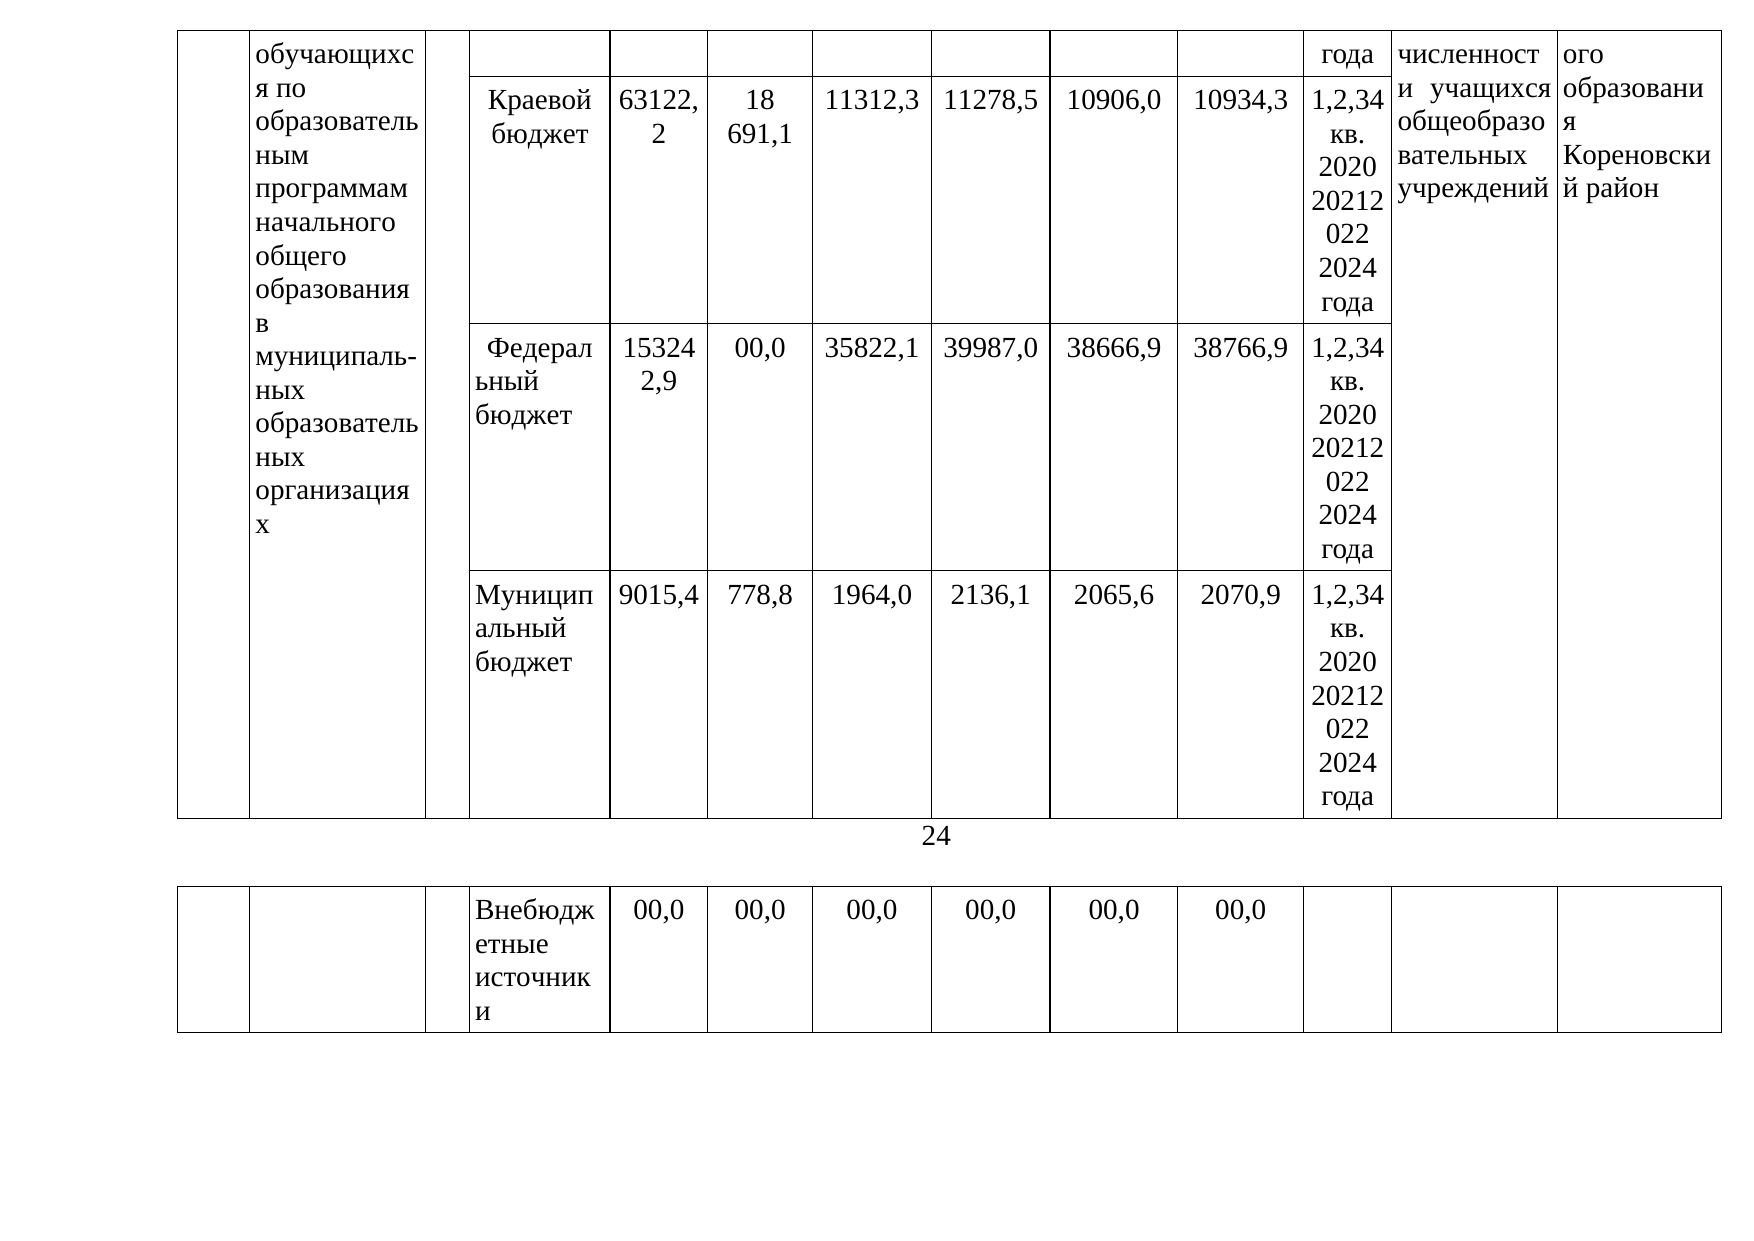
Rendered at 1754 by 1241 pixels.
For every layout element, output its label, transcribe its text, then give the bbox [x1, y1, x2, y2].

table_header [1392, 887, 1557, 1032]
table_header года [1304, 31, 1391, 76]
table_header [708, 31, 812, 76]
table_header обучающихся по образовательным программам начального общего образования в муниципаль­ных образовательных организациях [250, 31, 425, 817]
table_header [1304, 887, 1391, 1032]
table_cell 2070,9 [1178, 571, 1303, 817]
table_header [178, 887, 249, 1032]
table_header ого образования Кореновский район [1558, 31, 1721, 817]
table_header [250, 887, 425, 1032]
table_cell 10934,3 [1178, 77, 1303, 323]
table_cell 1,2,34 кв. 2020 20212022 2024 года [1304, 324, 1391, 570]
text 24 [177, 819, 1695, 852]
table_header [611, 31, 707, 76]
table_header [1178, 31, 1303, 76]
table_header [932, 31, 1049, 76]
table_cell 38666,9 [1051, 324, 1177, 570]
table_cell 10906,0 [1051, 77, 1177, 323]
table_header [426, 31, 469, 817]
table_cell Краевой бюджет [470, 77, 609, 323]
table_cell 778,8 [708, 571, 812, 817]
table_cell 9015,4 [611, 571, 707, 817]
table_header [1558, 887, 1721, 1032]
table_header 00,0 [932, 887, 1049, 1032]
table_cell 2065,6 [1051, 571, 1177, 817]
table_header 00,0 [1051, 887, 1177, 1032]
table_cell 1,2,34 кв. 2020 20212022 2024 года [1304, 77, 1391, 323]
table_cell 1964,0 [813, 571, 931, 817]
table_header Внебюджетные источники [470, 887, 609, 1032]
table_cell 153242,9 [611, 324, 707, 570]
table_cell 11278,5 [932, 77, 1049, 323]
table_cell 00,0 [708, 324, 812, 570]
table_header [178, 31, 249, 817]
table_header 00,0 [813, 887, 931, 1032]
table_cell Муниципальный бюджет [470, 571, 609, 817]
table_cell 38766,9 [1178, 324, 1303, 570]
table_cell 11312,3 [813, 77, 931, 323]
table_header [470, 31, 609, 76]
table_cell 63122,2 [611, 77, 707, 323]
table_header 00,0 [1178, 887, 1303, 1032]
table_header [813, 31, 931, 76]
table_cell 35822,1 [813, 324, 931, 570]
table_header 00,0 [708, 887, 812, 1032]
table_header 00,0 [611, 887, 707, 1032]
table_cell 1,2,34 кв. 2020 20212022 2024 года [1304, 571, 1391, 817]
table_header [426, 887, 469, 1032]
table_header [1051, 31, 1177, 76]
table_cell 2136,1 [932, 571, 1049, 817]
table_cell 18 691,1 [708, 77, 812, 323]
table_cell 39987,0 [932, 324, 1049, 570]
table_cell Федерал ьный бюджет [470, 324, 609, 570]
table_header численности учащихся общеобразовательных учреждений [1392, 31, 1557, 817]
